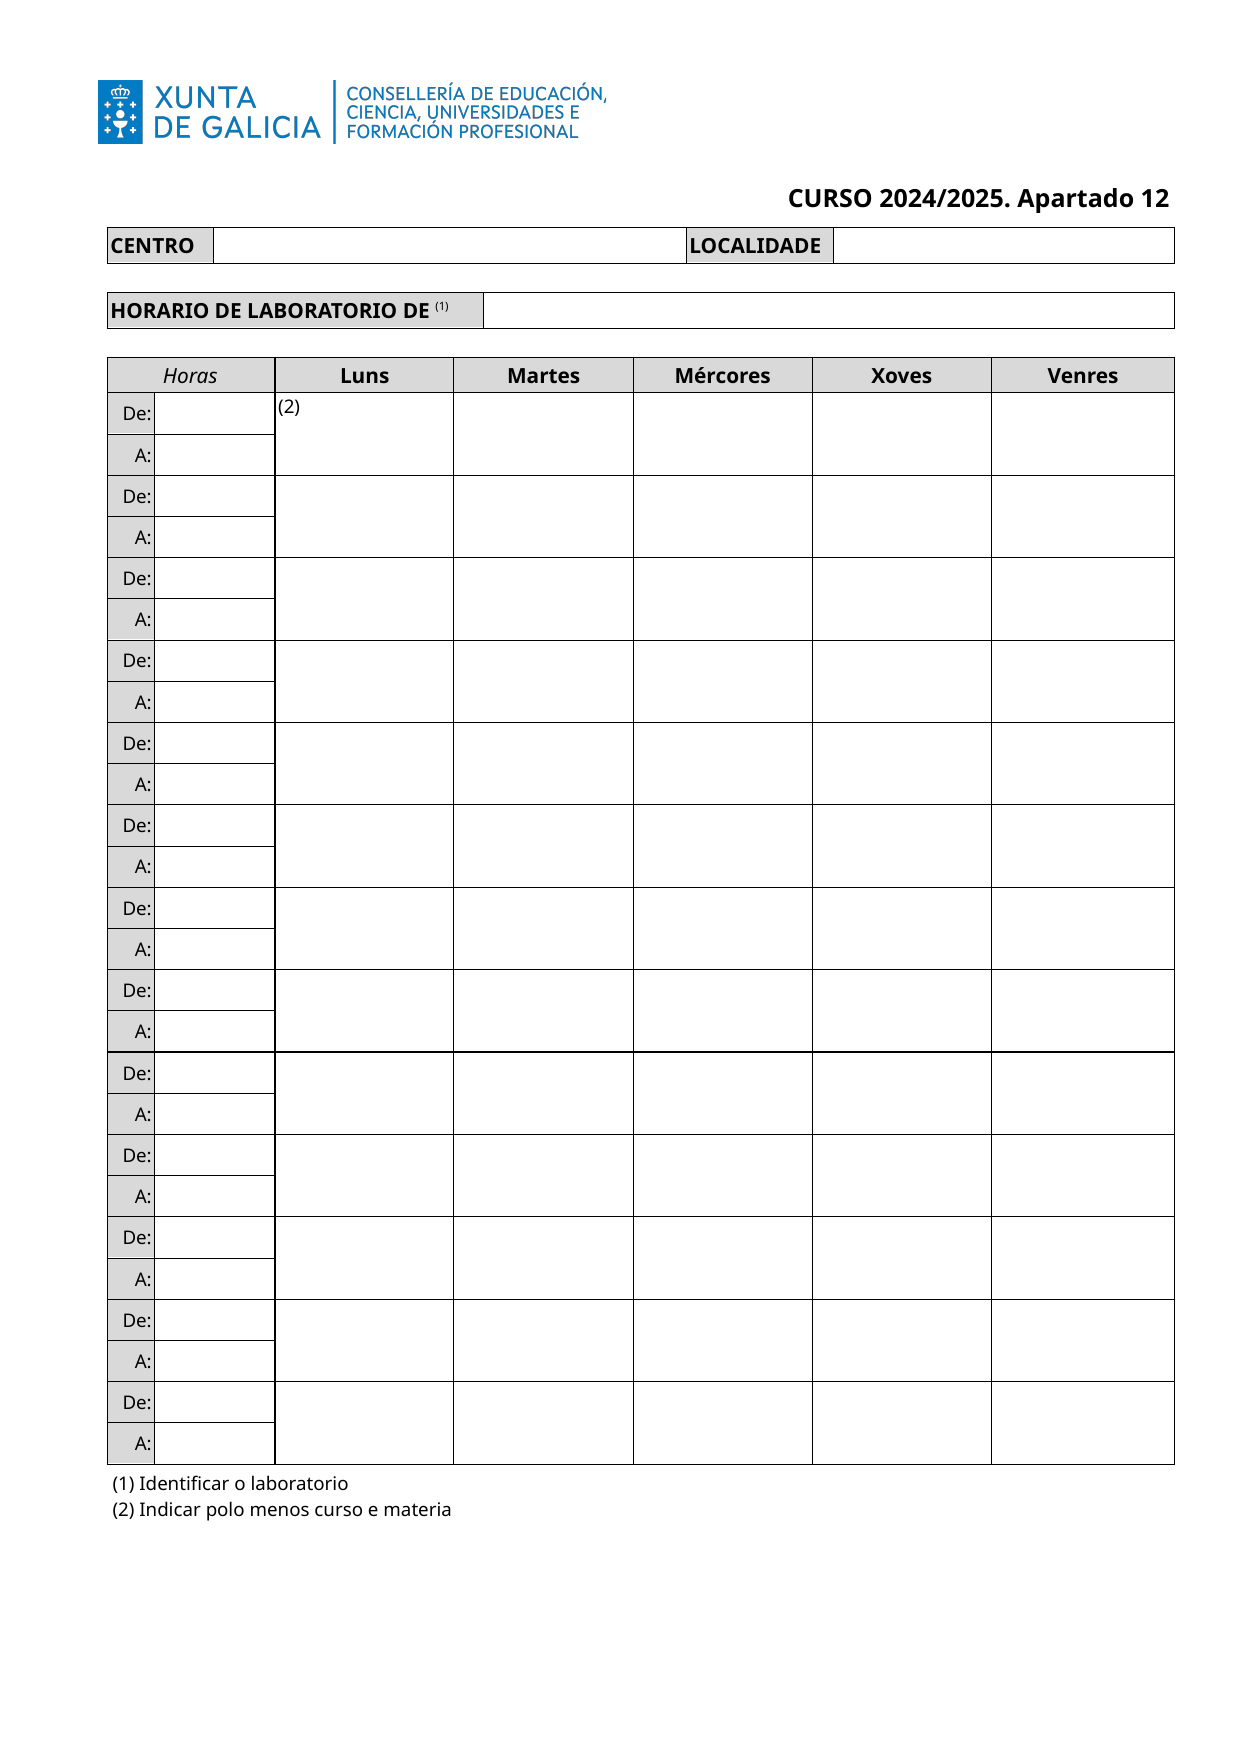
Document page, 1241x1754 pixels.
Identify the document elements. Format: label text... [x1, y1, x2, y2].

table_cell [813, 1217, 991, 1299]
table_cell [155, 1217, 274, 1257]
table_cell [155, 517, 274, 557]
table_cell [992, 476, 1174, 557]
table_cell [634, 476, 812, 557]
table_cell A: [108, 847, 154, 887]
table_cell De: [108, 1053, 154, 1093]
table_cell [454, 1382, 633, 1463]
table_cell A: [108, 435, 154, 475]
table_cell [992, 1300, 1174, 1381]
table_cell [276, 558, 453, 639]
table_cell De: [108, 723, 154, 763]
table_cell [813, 1135, 991, 1216]
table_cell [155, 1423, 274, 1463]
text (1) Identificar o laboratorio [112, 1471, 1169, 1496]
text CURSO 2024/2025. Apartado 12 [112, 181, 1169, 214]
table_cell De: [108, 805, 154, 846]
table_cell [155, 1011, 274, 1051]
table_cell [992, 558, 1174, 639]
table_header HORARIO DE LABORATORIO DE (1) [108, 293, 483, 327]
table_cell [813, 558, 991, 639]
table_cell De: [108, 558, 154, 598]
table_cell [634, 805, 812, 887]
table_cell [992, 1135, 1174, 1216]
table_cell [155, 682, 274, 722]
table_cell [155, 1382, 274, 1422]
table_cell [813, 393, 991, 475]
table_cell [454, 805, 633, 887]
table_cell [276, 970, 453, 1051]
table_cell [634, 393, 812, 475]
table_cell [813, 1300, 991, 1381]
table_header Mércores [634, 358, 812, 392]
table_cell A: [108, 1176, 154, 1216]
table_cell De: [108, 888, 154, 928]
table_cell [155, 435, 274, 475]
table_header [484, 293, 1174, 327]
table_header Venres [992, 358, 1174, 392]
table_cell A: [108, 1341, 154, 1381]
table_cell A: [108, 764, 154, 804]
table_cell [155, 1135, 274, 1175]
table_cell A: [108, 599, 154, 639]
table_cell [454, 888, 633, 969]
table_cell [155, 723, 274, 763]
table_cell [155, 929, 274, 969]
table_cell [276, 1135, 453, 1216]
text (2) Indicar polo menos curso e materia [112, 1496, 1169, 1522]
table_header Martes [454, 358, 633, 392]
table_cell [276, 641, 453, 722]
table_cell [276, 1053, 453, 1134]
table_header Xoves [813, 358, 991, 392]
table_cell [454, 1300, 633, 1381]
table_cell [155, 393, 274, 433]
table_cell [276, 1217, 453, 1299]
table_cell [992, 1382, 1174, 1463]
table_cell [155, 1053, 274, 1093]
table_cell [813, 1053, 991, 1134]
table_cell [992, 888, 1174, 969]
table_cell [454, 1053, 633, 1134]
table_cell [454, 970, 633, 1051]
table_cell [276, 888, 453, 969]
table_header Horas [108, 358, 274, 392]
table_cell [634, 1382, 812, 1463]
table_cell [634, 723, 812, 804]
table_cell De: [108, 641, 154, 681]
table_cell [454, 641, 633, 722]
table_cell [155, 641, 274, 681]
table_cell [155, 1341, 274, 1381]
table_cell A: [108, 682, 154, 722]
table_cell [634, 1300, 812, 1381]
table_cell [454, 1217, 633, 1299]
table_cell (2) [276, 393, 453, 475]
table_cell [634, 1053, 812, 1134]
table_cell [454, 558, 633, 639]
table_cell [276, 476, 453, 557]
table_header Luns [276, 358, 453, 392]
table_cell [813, 641, 991, 722]
table_cell [155, 1176, 274, 1216]
table_cell [155, 805, 274, 846]
table_cell [155, 1259, 274, 1299]
table_cell [454, 723, 633, 804]
table_cell [155, 558, 274, 598]
table_cell [155, 847, 274, 887]
table_cell [454, 1135, 633, 1216]
table_cell [813, 723, 991, 804]
table_header [834, 228, 1174, 262]
table_cell [634, 970, 812, 1051]
table_cell A: [108, 1011, 154, 1051]
table_cell [454, 393, 633, 475]
table_cell [155, 1300, 274, 1340]
table_cell A: [108, 1094, 154, 1134]
table_header [214, 228, 686, 262]
table_cell [992, 1053, 1174, 1134]
table_cell A: [108, 929, 154, 969]
picture [98, 80, 607, 144]
table_cell [634, 888, 812, 969]
table_cell [634, 1217, 812, 1299]
table_cell [276, 723, 453, 804]
table_cell [992, 723, 1174, 804]
table_cell De: [108, 393, 154, 433]
table_cell [276, 805, 453, 887]
table_cell De: [108, 1300, 154, 1340]
table_cell [155, 888, 274, 928]
table_cell De: [108, 970, 154, 1010]
table_cell De: [108, 1217, 154, 1257]
table_cell [634, 641, 812, 722]
table_cell [155, 764, 274, 804]
table_cell [634, 1135, 812, 1216]
table_cell [992, 805, 1174, 887]
table_cell A: [108, 517, 154, 557]
table_cell [155, 970, 274, 1010]
table_cell [276, 1382, 453, 1463]
table_cell [813, 476, 991, 557]
table_cell [634, 558, 812, 639]
table_cell [813, 1382, 991, 1463]
table_cell [155, 599, 274, 639]
table_cell [155, 476, 274, 516]
table_cell [276, 1300, 453, 1381]
table_cell [992, 393, 1174, 475]
table_cell [992, 970, 1174, 1051]
table_header CENTRO [108, 228, 213, 262]
table_cell De: [108, 1382, 154, 1422]
table_cell [155, 1094, 274, 1134]
table_cell [813, 888, 991, 969]
table_header LOCALIDADE [687, 228, 833, 262]
table_cell [813, 970, 991, 1051]
table_cell De: [108, 1135, 154, 1175]
table_cell A: [108, 1259, 154, 1299]
table_cell [813, 805, 991, 887]
table_cell [454, 476, 633, 557]
table_cell A: [108, 1423, 154, 1463]
table_cell [992, 641, 1174, 722]
table_cell [992, 1217, 1174, 1299]
table_cell De: [108, 476, 154, 516]
